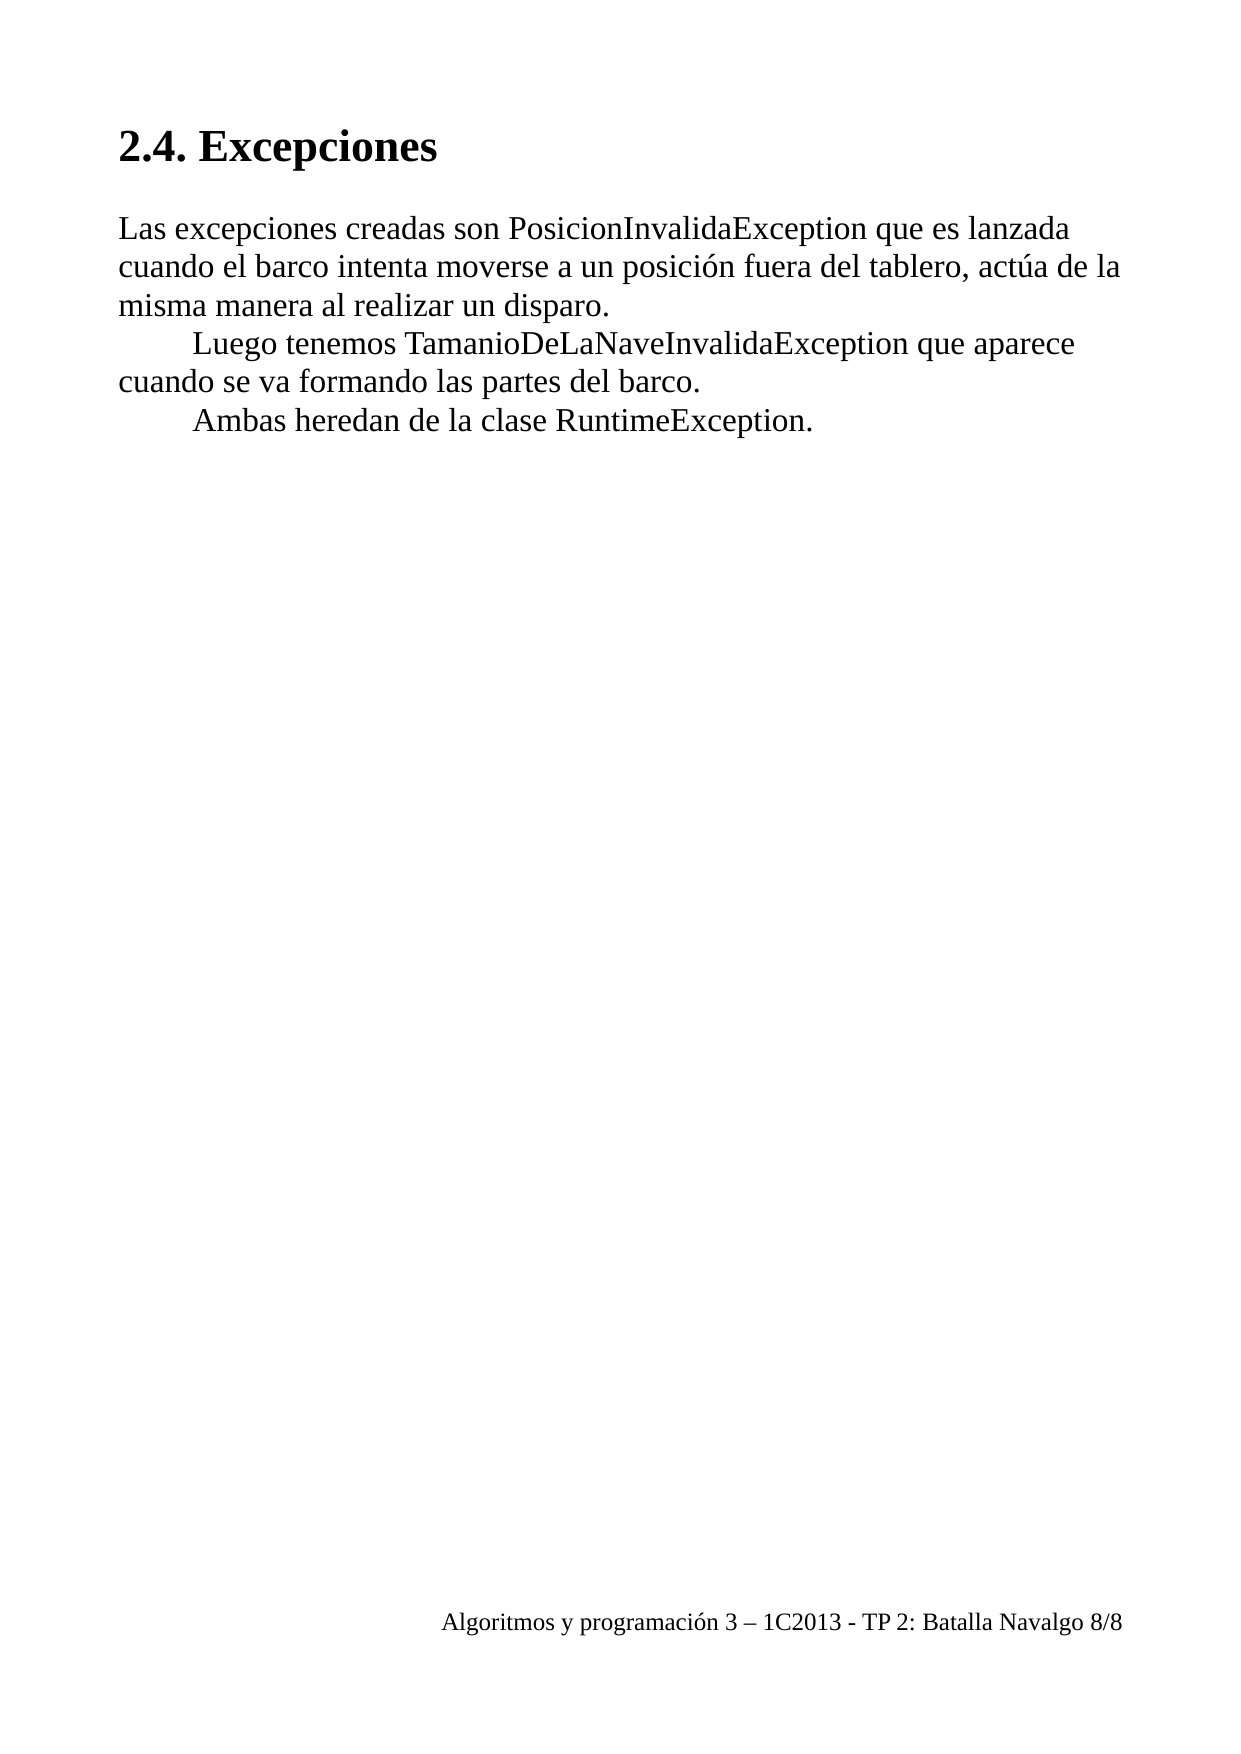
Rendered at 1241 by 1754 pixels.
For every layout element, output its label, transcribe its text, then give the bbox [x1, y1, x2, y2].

text Las excepciones creadas son PosicionInvalidaException que es lanzada cuando el barco intenta moverse a un posición fuera del tablero, actúa de la misma manera al realizar un disparo. Luego tenemos TamanioDeLaNaveInvalidaException que aparece cuando se va formando las partes del barco. Ambas heredan de la clase RuntimeException. [118, 208, 1122, 438]
text 2.4. Excepciones [118, 118, 1122, 171]
